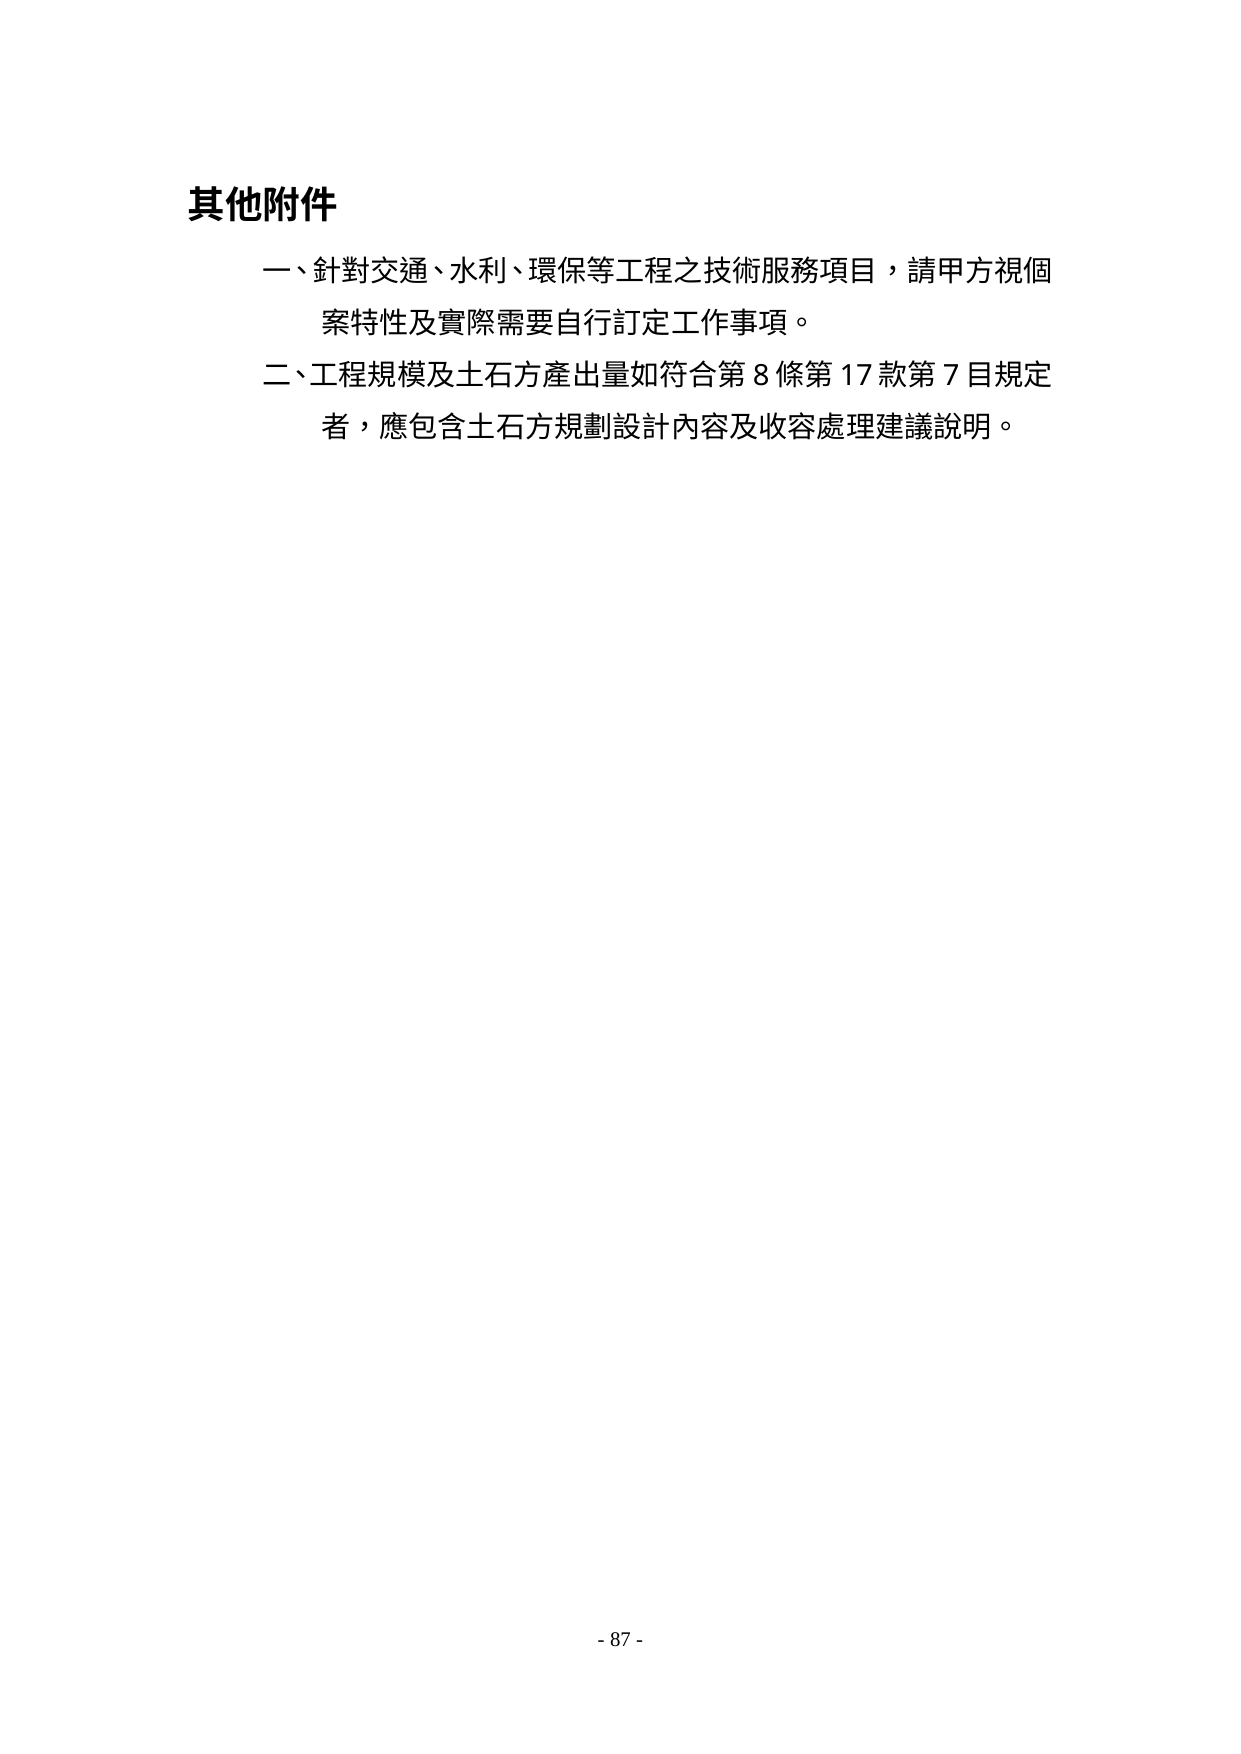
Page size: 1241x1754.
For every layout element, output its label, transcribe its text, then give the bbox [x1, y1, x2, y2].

text 其他附件 [187, 164, 1053, 239]
text 一、針對交通、水利、環保等工程之技術服務項目，請甲方視個案特性及實際需要自行訂定工作事項。 [262, 239, 1053, 344]
text 二、工程規模及土石方產出量如符合第8條第17款第7目規定者，應包含土石方規劃設計內容及收容處理建議說明。 [262, 344, 1053, 448]
